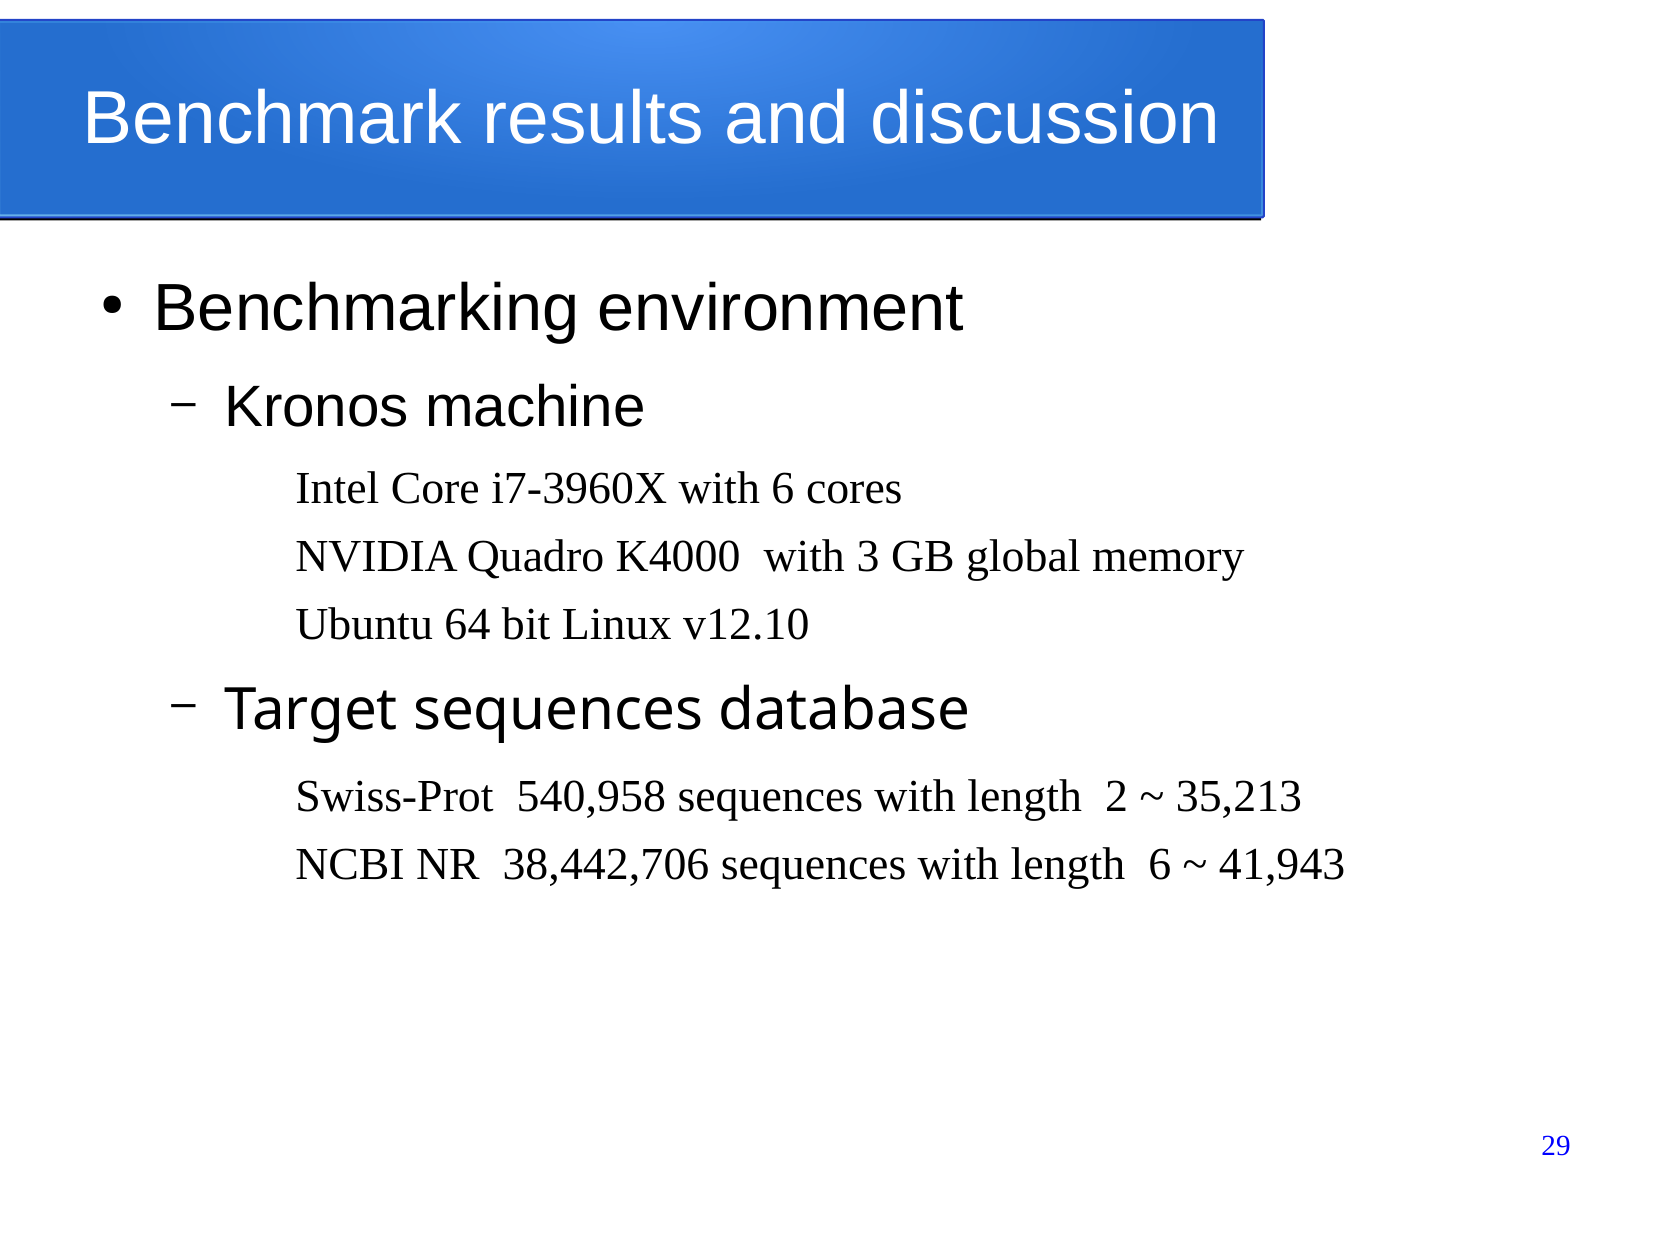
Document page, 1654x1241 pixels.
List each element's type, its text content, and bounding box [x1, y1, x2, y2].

list Benchmarking environment Kronos machine Intel Core i7-3960X with 6 cores NVIDIA Quadro K4000 with 3 GB global memory Ubuntu 64 bit Linux v12.10 Target sequences database Swiss-Prot 540,958 sequences with length 2 ~ 35,213 NCBI NR 38,442,706 sequences with length 6 ~ 41,943 [82, 269, 1538, 1201]
title Benchmark results and discussion [82, 25, 1250, 211]
